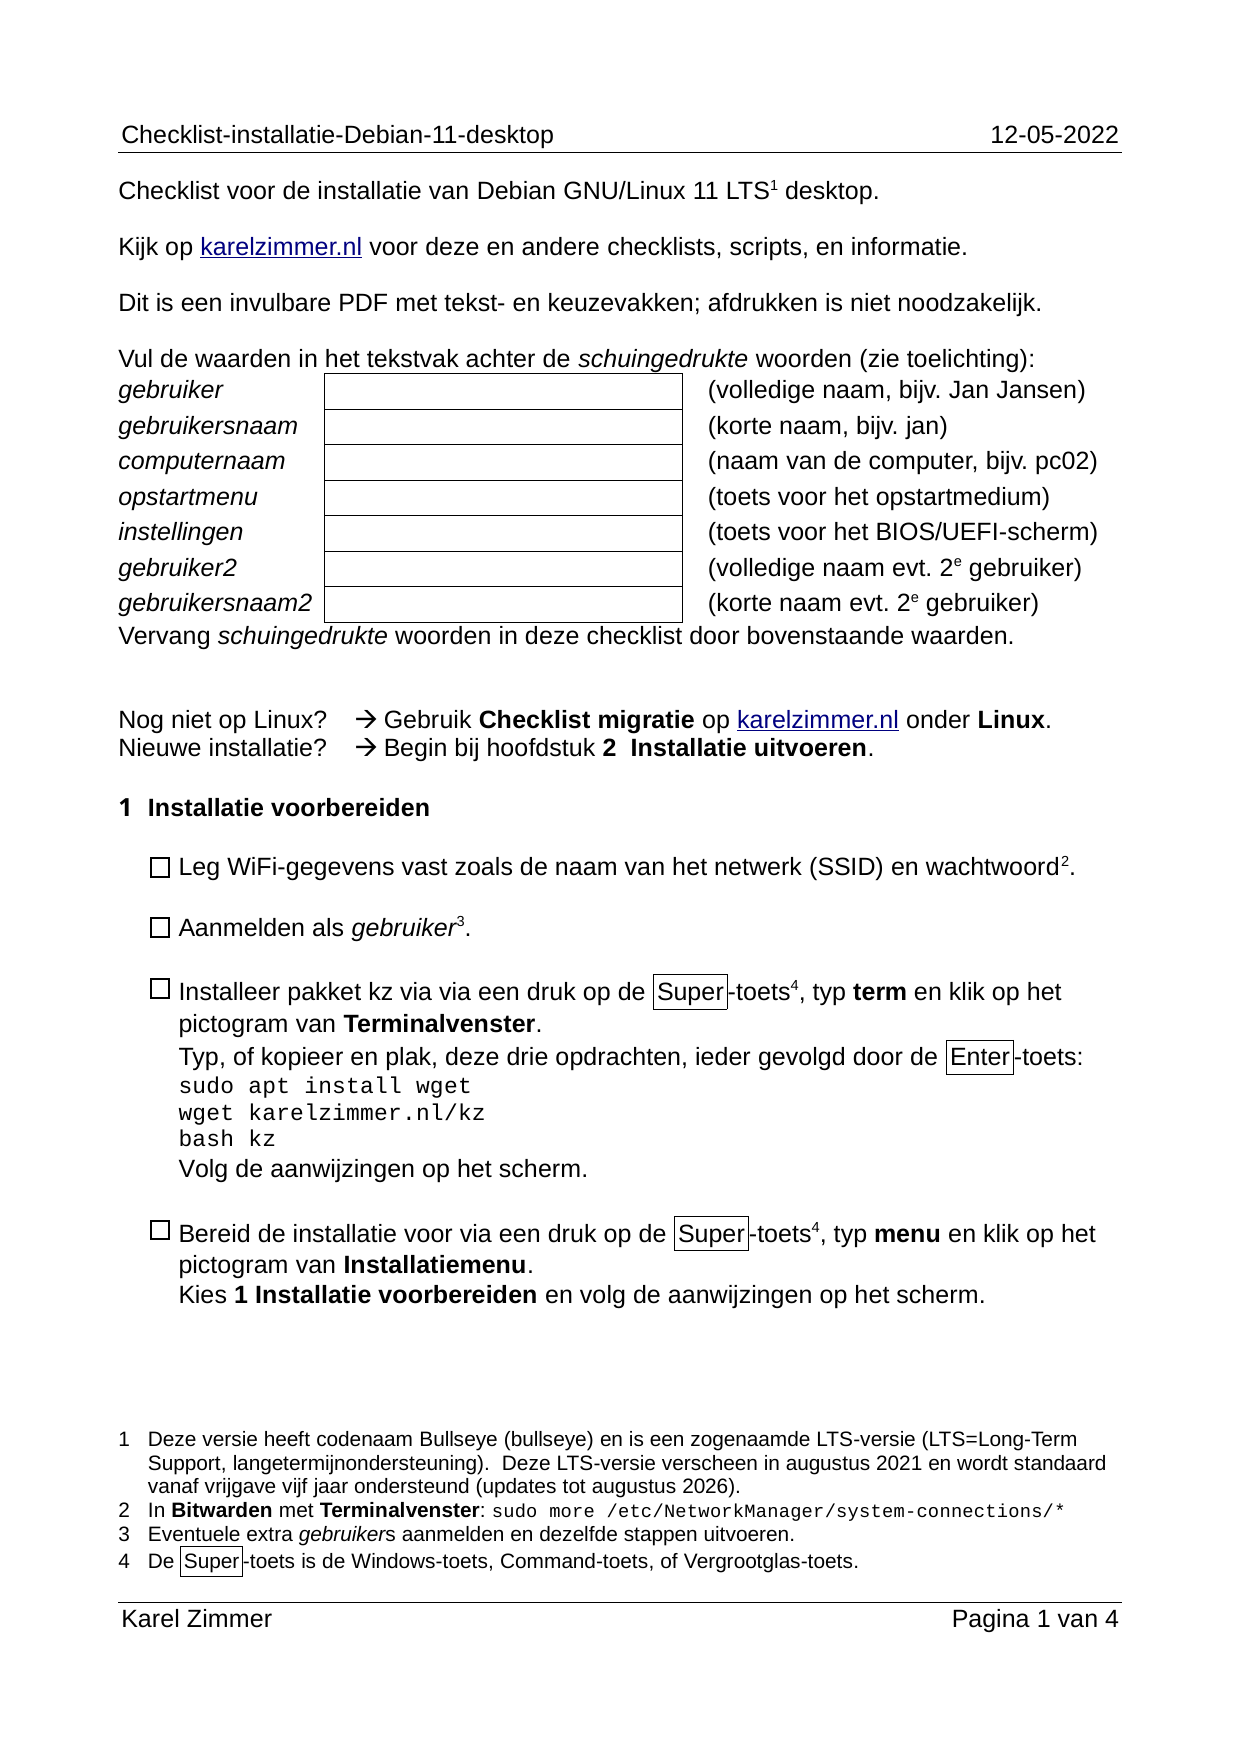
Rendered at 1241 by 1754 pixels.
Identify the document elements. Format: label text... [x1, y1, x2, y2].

text Dit is een invulbare PDF met tekst- en keuzevakken; afdrukken is niet noodzakelijk. [118, 289, 1122, 317]
text (volledige naam evt. 2e gebruiker) [683, 551, 1122, 586]
text gebruiker [118, 373, 324, 409]
text Kijk op karelzimmer.nl voor deze en andere checklists, scripts, en informatie. [118, 233, 1122, 261]
table_cell [141, 1185, 177, 1215]
text gebruiker2 [118, 551, 324, 586]
text Vul de waarden in het tekstvak achter de schuingedrukte woorden (zie toelichting): [118, 345, 1122, 373]
text instellingen [118, 515, 324, 551]
list Installatie voorbereiden [118, 790, 1122, 824]
table_header Leg WiFi-gegevens vast zoals de naam van het netwerk (SSID) en wachtwoord. [177, 852, 1120, 882]
text (korte naam evt. 2e gebruiker) [683, 586, 1122, 622]
text computernaam [118, 444, 324, 480]
table_cell Aanmelden als gebruiker. [177, 913, 1120, 943]
text (korte naam, bijv. jan) [683, 409, 1122, 444]
table_cell [141, 1039, 177, 1154]
table_cell [141, 1215, 177, 1280]
table_cell [177, 943, 1120, 973]
table_cell Typ, of kopieer en plak, deze drie opdrachten, ieder gevolgd door de Enter-toets: sudo apt install wget wget karelzimmer.nl/kz bash kz [177, 1039, 1120, 1154]
text (volledige naam, bijv. Jan Jansen) [683, 373, 1122, 409]
text Checklist voor de installatie van Debian GNU/Linux 11 LTS desktop. [118, 177, 1122, 205]
text Deze versie heeft codenaam Bullseye (bullseye) en is een zogenaamde LTS-versie (LTS=Long-Term Support, langetermijnondersteuning). Deze LTS-versie verscheen in augustus 2021 en wordt standaard vanaf vrijgave vijf jaar ondersteund (updates tot augustus 2026). [118, 1428, 1122, 1498]
text (toets voor het BIOS/UEFI-scherm) [683, 515, 1122, 551]
text Nieuwe installatie?  Begin bij hoofdstuk 2 Installatie uitvoeren. [118, 734, 1122, 762]
text opstartmenu [118, 480, 324, 515]
text Nog niet op Linux?  Gebruik Checklist migratie op karelzimmer.nl onder Linux. [118, 706, 1122, 734]
text (naam van de computer, bijv. pc02) [683, 444, 1122, 480]
table_cell [141, 943, 177, 973]
table_header [141, 852, 177, 882]
text Vervang schuingedrukte woorden in deze checklist door bovenstaande waarden. [118, 622, 1122, 650]
text (toets voor het opstartmedium) [683, 480, 1122, 515]
table_cell Installeer pakket kz via via een druk op de Super-toets, typ term en klik op het pictogram van Terminalvenster. [177, 973, 1120, 1039]
table_cell [141, 913, 177, 943]
table_cell [141, 1280, 177, 1311]
table_cell [177, 1185, 1120, 1215]
table_cell [177, 882, 1120, 913]
table_cell [141, 973, 177, 1039]
text gebruikersnaam2 [118, 586, 324, 622]
table_cell Kies 1 Installatie voorbereiden en volg de aanwijzingen op het scherm. [177, 1280, 1120, 1311]
table_cell Bereid de installatie voor via een druk op de Super-toets4, typ menu en klik op het pictogram van Installatiemenu. [177, 1215, 1120, 1280]
text gebruikersnaam [118, 409, 324, 444]
table_cell Volg de aanwijzingen op het scherm. [177, 1154, 1120, 1184]
table_cell [141, 1154, 177, 1184]
table_cell [141, 882, 177, 913]
